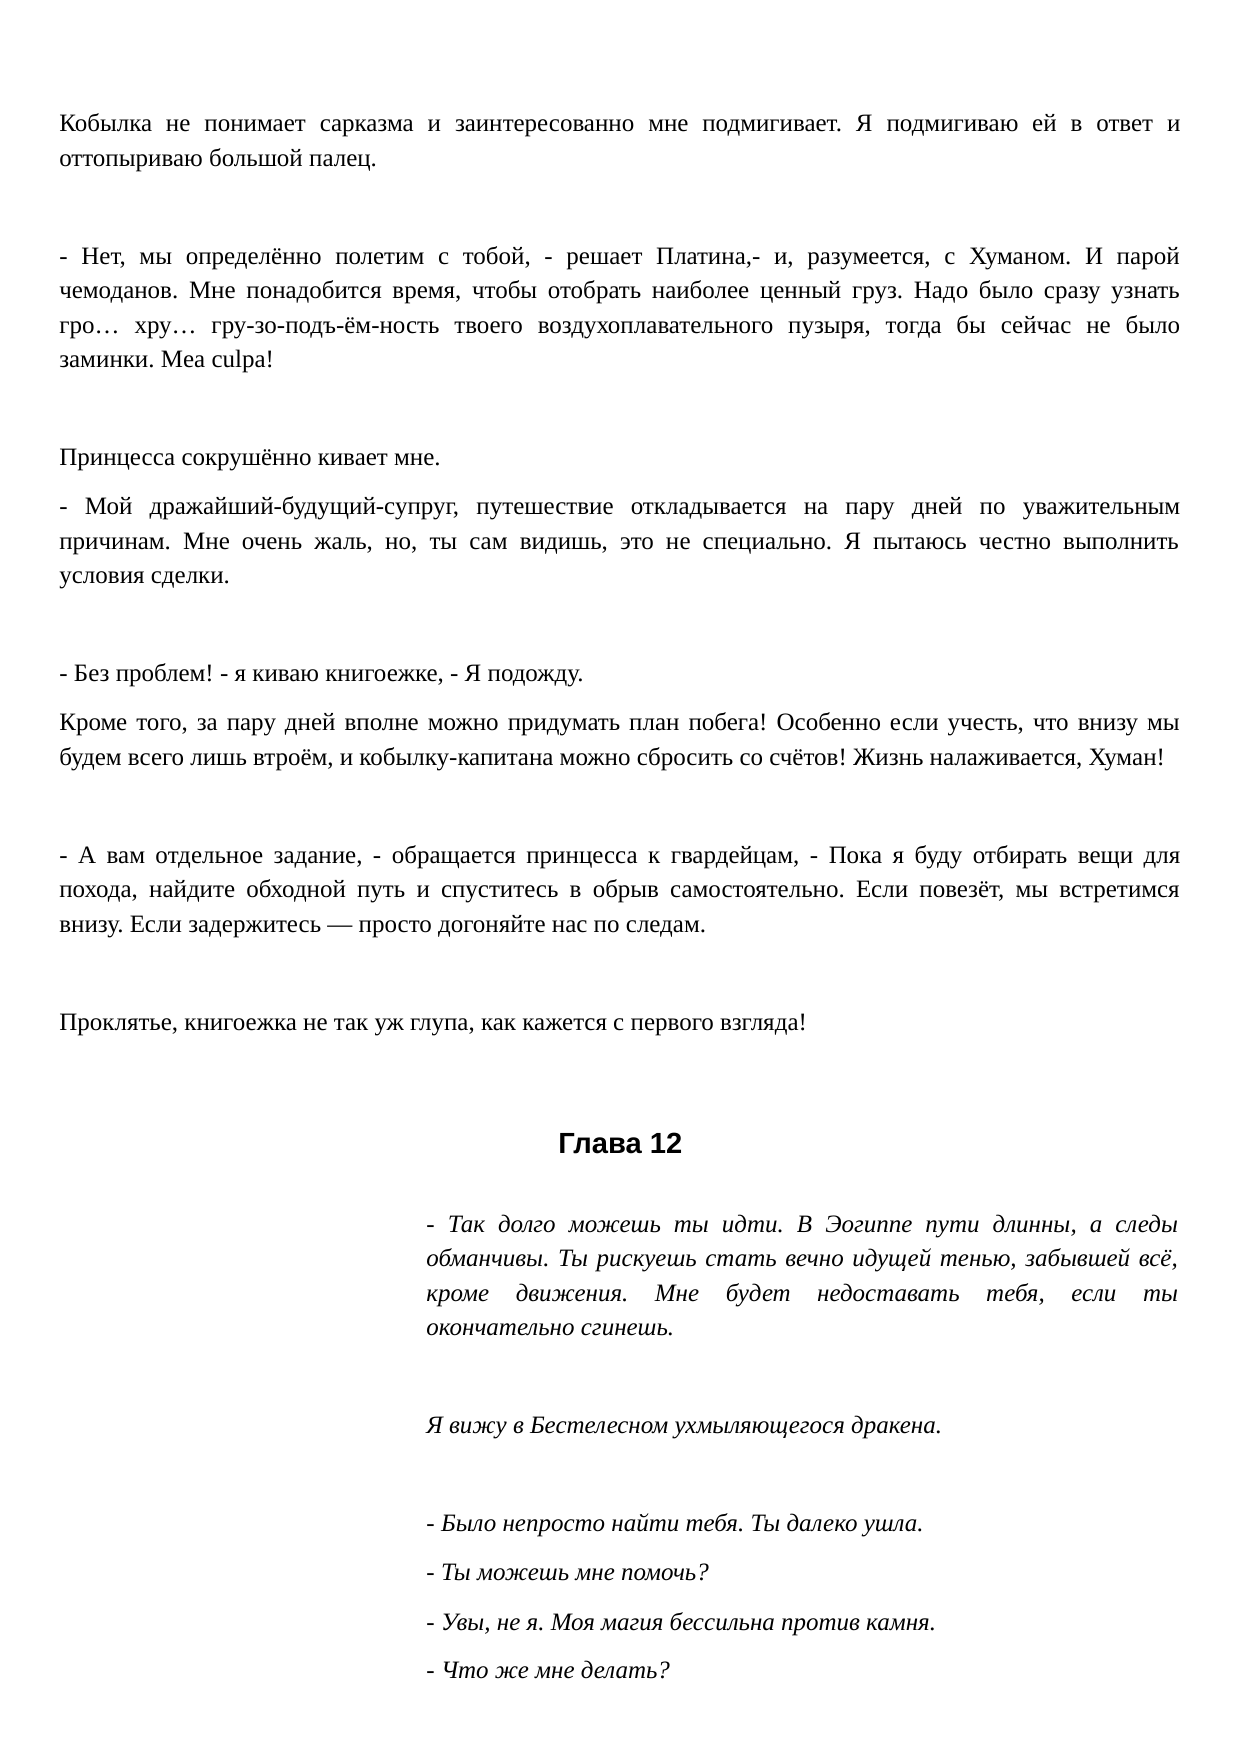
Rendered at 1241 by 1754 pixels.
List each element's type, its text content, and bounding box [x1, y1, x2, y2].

text - Что же мне делать? [426, 1656, 1181, 1684]
text Проклятье, книгоежка не так уж глупа, как кажется с первого взгляда! [59, 1007, 1181, 1036]
text - Так долго можешь ты идти. В Эогиппе пути длинны, а следы обманчивы. Ты рискуешь стать вечно идущей тенью, забывшей всё, кроме движения. Мне будет недоставать тебя, если ты окончательно сгинешь. [426, 1209, 1181, 1341]
text - Без проблем! - я киваю книгоежке, - Я подожду. [59, 658, 1181, 687]
text - Ты можешь мне помочь? [426, 1557, 1181, 1586]
subtitle Глава 12 [59, 1126, 1181, 1160]
text - Нет, мы определённо полетим с тобой, - решает Платина,- и, разумеется, с Хуманом. И парой чемоданов. Мне понадобится время, чтобы отобрать наиболее ценный груз. Надо было сразу узнать гро… хру… гру-зо-подъ-ём-ность твоего воздухоплавательного пузыря, тогда бы сейчас не было заминки. Mea culpa! [59, 241, 1181, 373]
text Кроме того, за пару дней вполне можно придумать план побега! Особенно если учесть, что внизу мы будем всего лишь втроём, и кобылку-капитана можно сбросить со счётов! Жизнь налаживается, Хуман! [59, 707, 1181, 771]
text Принцесса сокрушённо кивает мне. [59, 442, 1181, 471]
text - Было непросто найти тебя. Ты далеко ушла. [426, 1508, 1181, 1537]
text Я вижу в Бестелесном ухмыляющегося дракена. [426, 1410, 1181, 1439]
text - Мой дражайший-будущий-супруг, путешествие откладывается на пару дней по уважительным причинам. Мне очень жаль, но, ты сам видишь, это не специально. Я пытаюсь честно выполнить условия сделки. [59, 491, 1181, 589]
text - А вам отдельное задание, - обращается принцесса к гвардейцам, - Пока я буду отбирать вещи для похода, найдите обходной путь и спуститесь в обрыв самостоятельно. Если повезёт, мы встретимся внизу. Если задержитесь — просто догоняйте нас по следам. [59, 840, 1181, 938]
text Кобылка не понимает сарказма и заинтересованно мне подмигивает. Я подмигиваю ей в ответ и оттопыриваю большой палец. [59, 108, 1181, 171]
text - Увы, не я. Моя магия бессильна против камня. [426, 1607, 1181, 1635]
